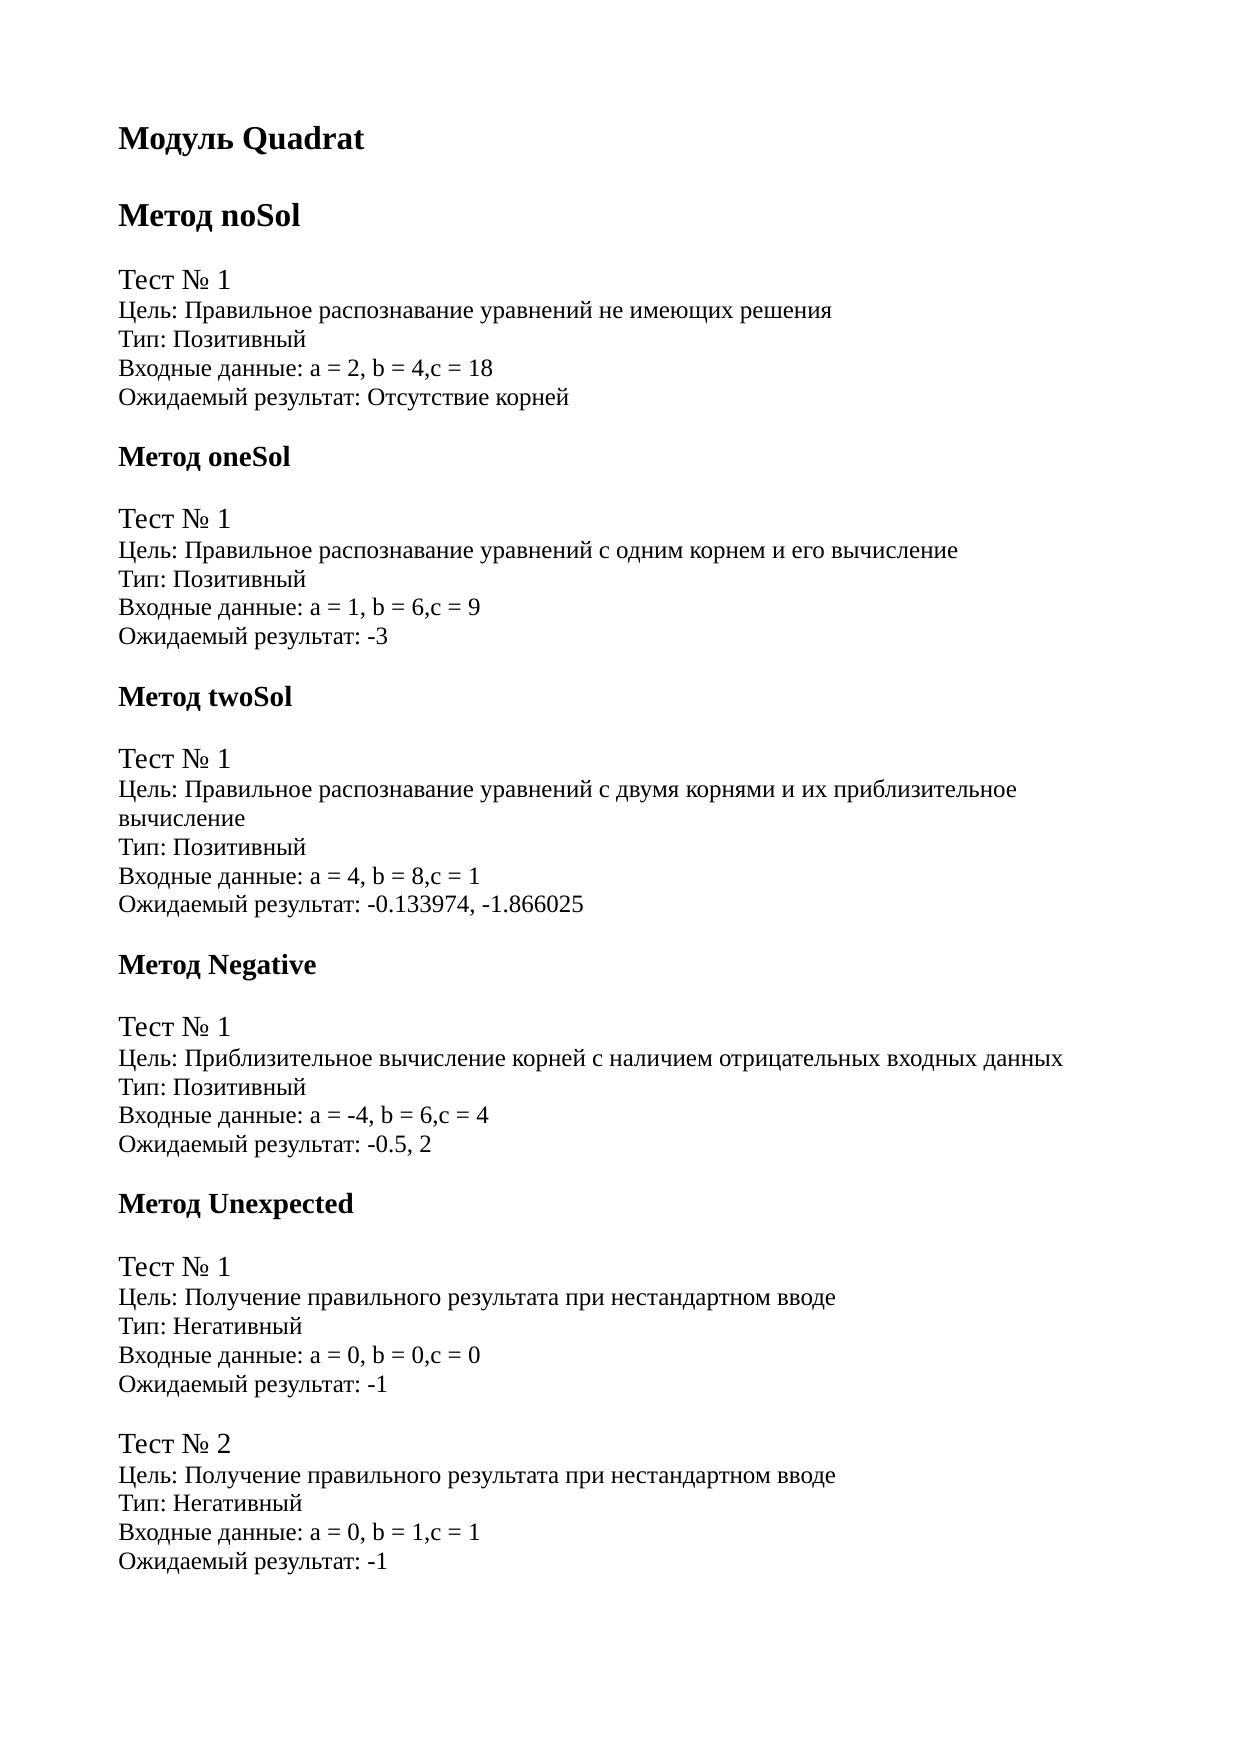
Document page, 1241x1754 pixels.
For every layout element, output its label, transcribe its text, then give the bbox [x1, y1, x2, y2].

text Входные данные: a = 0, b = 0,c = 0 [118, 1340, 1122, 1369]
text Цель: Приблизительное вычисление корней с наличием отрицательных входных данных [118, 1043, 1122, 1072]
text Входные данные: a = -4, b = 6,c = 4 [118, 1100, 1122, 1129]
text Тип: Позитивный [118, 564, 1122, 592]
text Тест № 1 [118, 262, 1122, 295]
text Тест № 1 [118, 1009, 1122, 1043]
text Тип: Позитивный [118, 324, 1122, 353]
text Входные данные: a = 0, b = 1,c = 1 [118, 1517, 1122, 1546]
text Метод noSol [118, 195, 1122, 233]
text Цель: Получение правильного результата при нестандартном вводе [118, 1282, 1122, 1311]
text Тест № 1 [118, 501, 1122, 535]
text Метод twoSol [118, 679, 1122, 712]
text Тест № 2 [118, 1426, 1122, 1460]
text Цель: Получение правильного результата при нестандартном вводе [118, 1460, 1122, 1488]
text Модуль Quadrat [118, 118, 1122, 156]
text Тип: Негативный [118, 1311, 1122, 1340]
text Тип: Позитивный [118, 832, 1122, 861]
text Входные данные: a = 2, b = 4,c = 18 [118, 353, 1122, 382]
text Цель: Правильное распознавание уравнений не имеющих решения [118, 295, 1122, 324]
text Ожидаемый результат: -3 [118, 621, 1122, 650]
text Ожидаемый результат: -0.133974, -1.866025 [118, 889, 1122, 918]
text Цель: Правильное распознавание уравнений с двумя корнями и их приблизительное вычисление [118, 774, 1122, 832]
text Тип: Негативный [118, 1488, 1122, 1517]
text Цель: Правильное распознавание уравнений с одним корнем и его вычисление [118, 535, 1122, 564]
text Тип: Позитивный [118, 1072, 1122, 1100]
text Метод oneSol [118, 439, 1122, 473]
text Ожидаемый результат: -1 [118, 1369, 1122, 1397]
text Тест № 1 [118, 1249, 1122, 1282]
text Тест № 1 [118, 741, 1122, 774]
text Входные данные: a = 4, b = 8,c = 1 [118, 861, 1122, 889]
text Ожидаемый результат: -0.5, 2 [118, 1129, 1122, 1158]
text Входные данные: a = 1, b = 6,c = 9 [118, 592, 1122, 621]
text Ожидаемый результат: -1 [118, 1546, 1122, 1575]
text Ожидаемый результат: Отсутствие корней [118, 382, 1122, 410]
text Метод Negative [118, 947, 1122, 981]
text Метод Unexpected [118, 1187, 1122, 1220]
